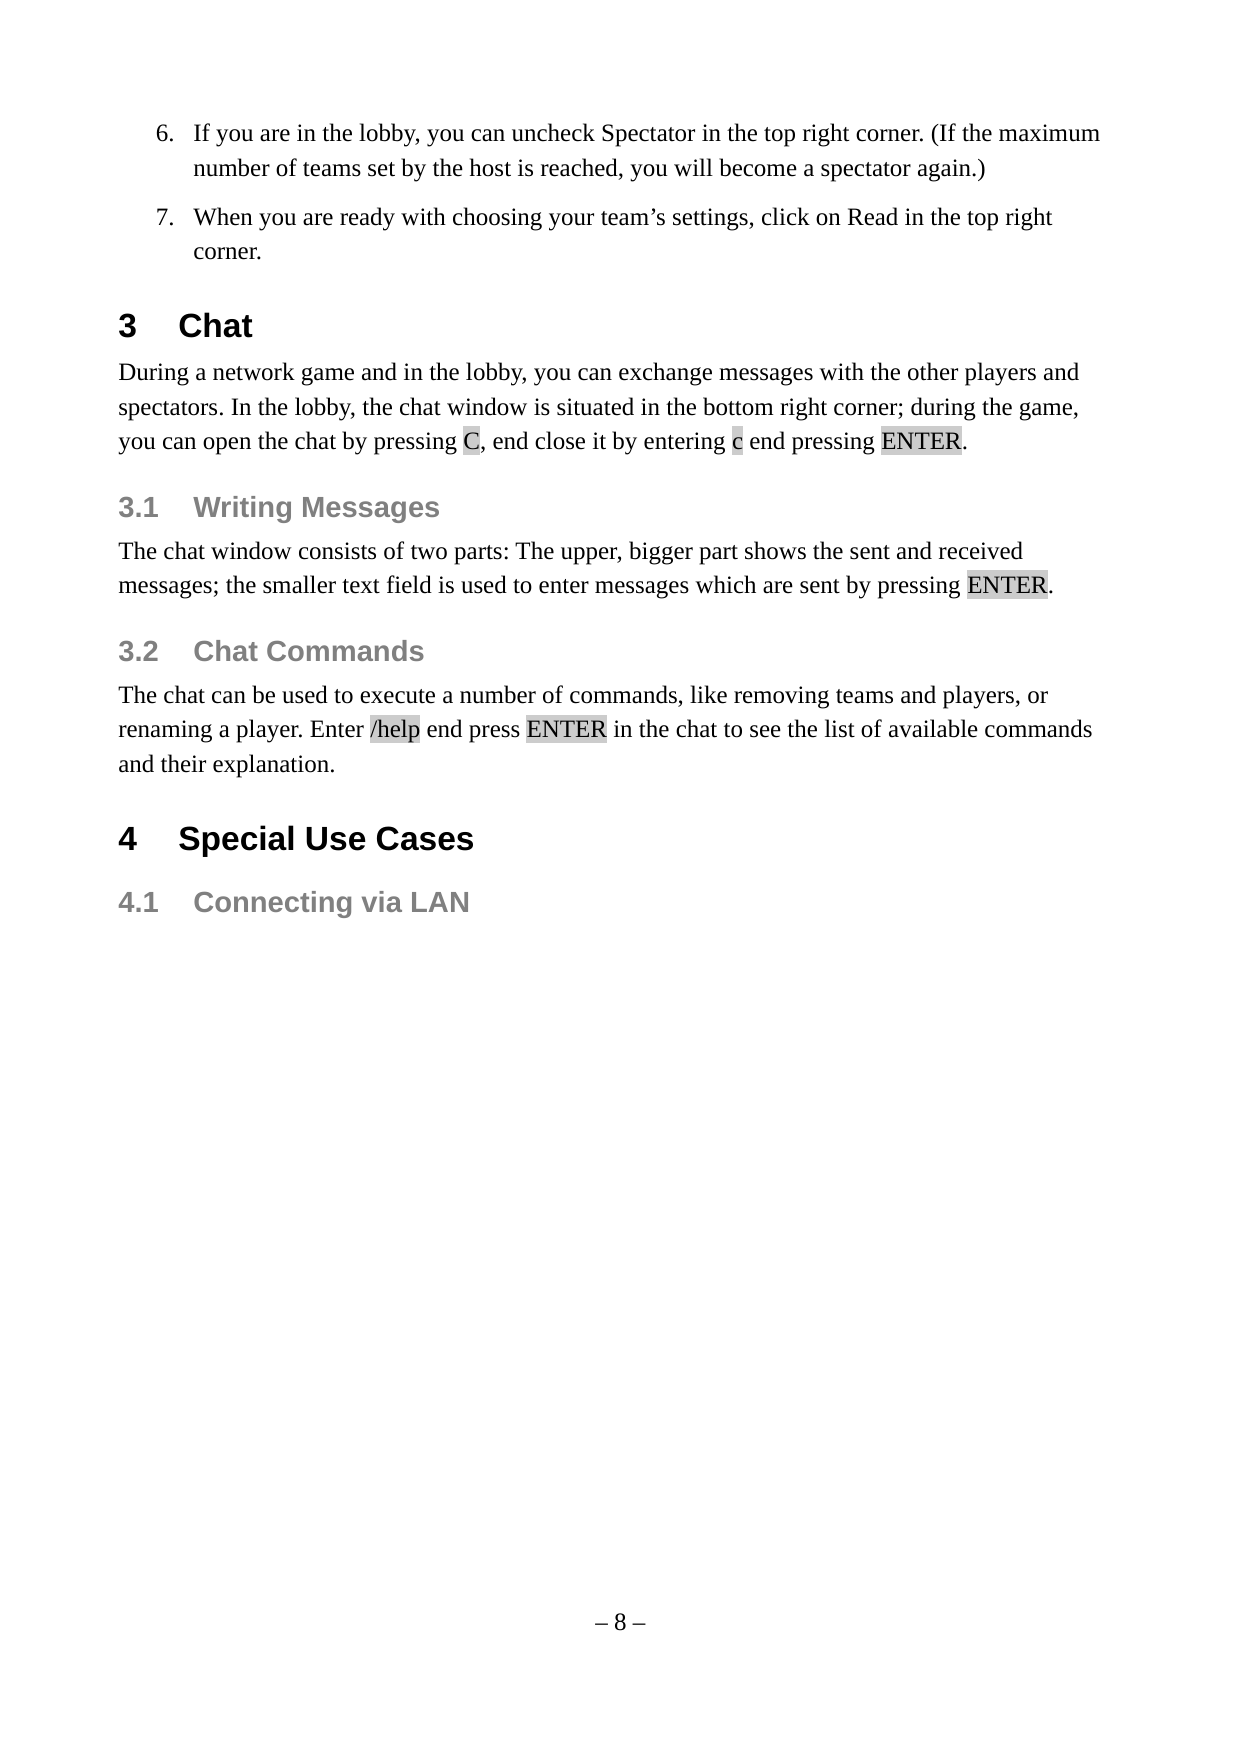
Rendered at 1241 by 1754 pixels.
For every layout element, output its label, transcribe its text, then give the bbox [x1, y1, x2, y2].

list If you are in the lobby, you can uncheck Spectator in the top right corner. (If the maximum number of teams set by the host is reached, you will become a spectator again.) [156, 118, 1122, 181]
subtitle Chat Commands [118, 634, 1122, 667]
subtitle Chat [118, 306, 1122, 345]
subtitle Special Use Cases [118, 819, 1122, 857]
subtitle Connecting via LAN [118, 884, 1122, 918]
text The chat can be used to execute a number of commands, like removing teams and players, or renaming a player. Enter /help end press ENTER in the chat to see the list of available commands and their explanation. [118, 680, 1122, 778]
subtitle Writing Messages [118, 490, 1122, 523]
text The chat window consists of two parts: The upper, bigger part shows the sent and received messages; the smaller text field is used to enter messages which are sent by pressing ENTER. [118, 536, 1122, 599]
text During a network game and in the lobby, you can exchange messages with the other players and spectators. In the lobby, the chat window is situated in the bottom right corner; during the game, you can open the chat by pressing C, end close it by entering c end pressing ENTER. [118, 357, 1122, 455]
list When you are ready with choosing your team’s settings, click on Read in the top right corner. [156, 202, 1122, 265]
